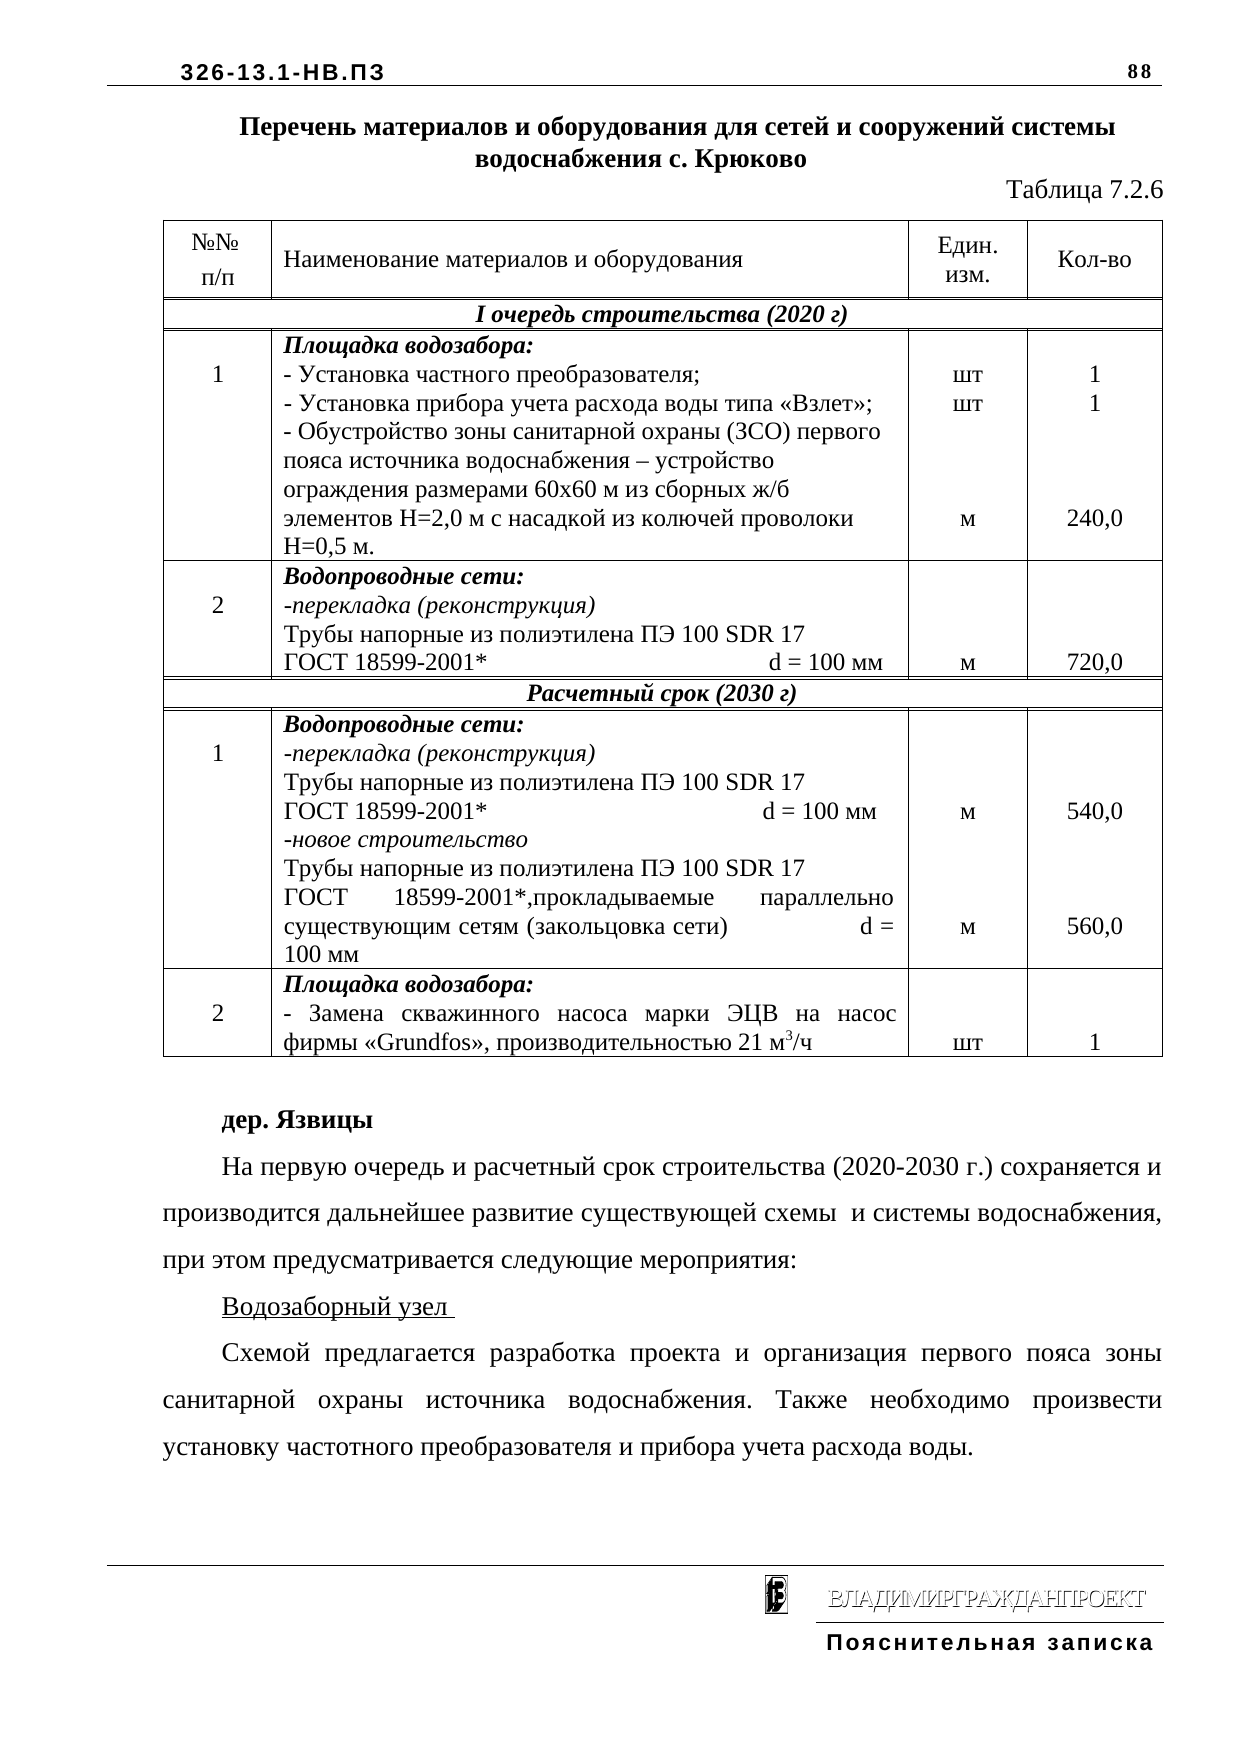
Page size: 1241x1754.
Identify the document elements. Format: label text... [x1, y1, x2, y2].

table_cell 1 1 240,0 [1028, 331, 1162, 560]
table_header Наименование материалов и оборудования [272, 221, 908, 297]
table_cell 540,0 560,0 [1028, 711, 1162, 968]
table_cell 720,0 [1028, 561, 1162, 676]
table_cell Площадка водозабора: - Установка частного преобразователя; - Установка прибора учета расхода воды типа «Взлет»; - Обустройство зоны санитарной охраны (ЗСО) первого пояса источника водоснабжения – устройство ограждения размерами 60х60 м из сборных ж/б элементов Н=2,0 м с насадкой из колючей проволоки Н=0,5 м. [272, 331, 908, 560]
text дер. Язвицы [162, 1103, 1163, 1134]
text Таблица 7.2.6 [118, 173, 1163, 204]
table_cell Водопроводные сети: -перекладка (реконструкция) Трубы напорные из полиэтилена ПЭ 100 SDR 17 ГОСТ 18599-2001* d = 100 мм [272, 561, 908, 676]
table_cell 1 [1028, 969, 1162, 1056]
table_cell 1 [164, 331, 271, 560]
table_cell м [909, 561, 1027, 676]
table_cell 2 [164, 969, 271, 1056]
table_cell I очередь строительства (2020 г) [164, 300, 1162, 328]
table_cell 1 [164, 711, 271, 968]
table_cell Водопроводные сети: -перекладка (реконструкция) Трубы напорные из полиэтилена ПЭ 100 SDR 17 ГОСТ 18599-2001* d = 100 мм -новое строительство Трубы напорные из полиэтилена ПЭ 100 SDR 17 ГОСТ 18599-2001*,прокладываемые параллельно существующим сетям (закольцовка сети) d = 100 мм [272, 711, 908, 968]
text Схемой предлагается разработка проекта и организация первого пояса зоны санитарной охраны источника водоснабжения. Также необходимо произвести установку частотного преобразователя и прибора учета расхода воды. [162, 1337, 1163, 1461]
table_header Един. изм. [909, 221, 1027, 297]
table_header №№ п/п [164, 221, 271, 297]
table_cell Площадка водозабора: - Замена скважинного насоса марки ЭЦВ на насос фирмы «Grundfos», производительностью 21 м3/ч [272, 969, 908, 1056]
text Водозаборный узел [162, 1290, 1163, 1321]
table_cell шт [909, 969, 1027, 1056]
table_header Кол-во [1028, 221, 1162, 297]
table_cell Расчетный срок (2030 г) [164, 680, 1162, 707]
text Перечень материалов и оборудования для сетей и сооружений системы водоснабжения с. Крюково [118, 111, 1163, 173]
table_cell шт шт м [909, 331, 1027, 560]
table_cell м м [909, 711, 1027, 968]
table_cell 2 [164, 561, 271, 676]
text На первую очередь и расчетный срок строительства (2020-2030 г.) сохраняется и производится дальнейшее развитие существующей схемы и системы водоснабжения, при этом предусматривается следующие мероприятия: [162, 1150, 1163, 1274]
